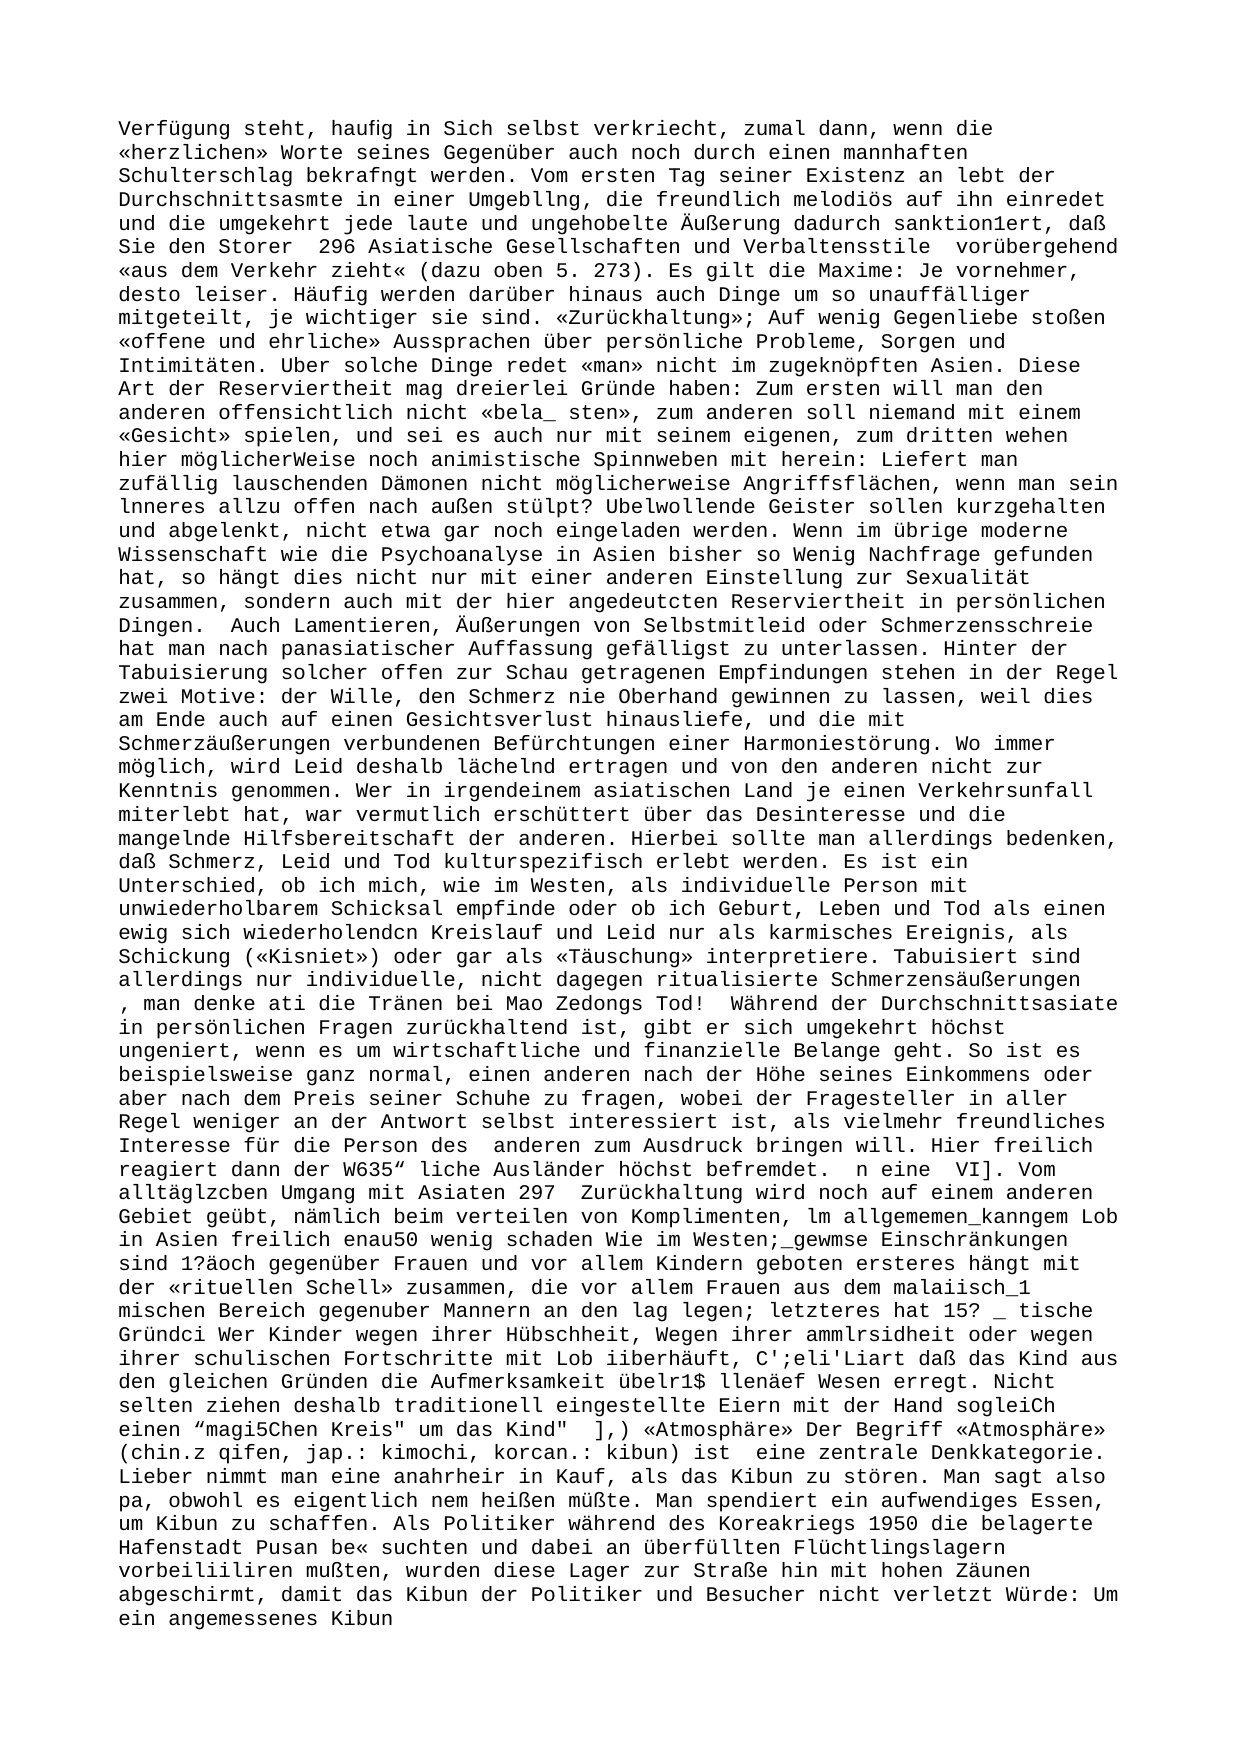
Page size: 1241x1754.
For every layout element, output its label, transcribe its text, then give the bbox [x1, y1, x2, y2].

text Verfügung steht, hauﬁg in Sich selbst verkriecht, zumal dann, wenn die «herzlichen» Worte seines Gegenüber auch noch durch einen mannhaften Schulterschlag bekrafngt werden. Vom ersten Tag seiner Existenz an lebt der Durchschnittsasmte in einer Umgebllng‚ die freundlich melodiös auf ihn einredet und die umgekehrt jede laute und ungehobelte Äußerung dadurch sanktion1ert, daß Sie den Storer 296 Asiatische Gesellschaften und Verbaltensstile vorübergehend «aus dem Verkehr zieht« (dazu oben 5. 273). Es gilt die Maxime: Je vornehmer, desto leiser. Häufig werden darüber hinaus auch Dinge um so unauffälliger mitgeteilt, je wichtiger sie sind. «Zurückhaltung»; Auf wenig Gegenliebe stoßen «offene und ehrliche» Aussprachen über persönliche Probleme, Sorgen und Intimitäten. Uber solche Dinge redet «man» nicht im zugeknöpften Asien. Diese Art der Reserviertheit mag dreierlei Gründe haben: Zum ersten will man den anderen offensichtlich nicht «bela_ sten», zum anderen soll niemand mit einem «Gesicht» spielen, und sei es auch nur mit seinem eigenen, zum dritten wehen hier möglicherWeise noch animistische Spinnweben mit herein: Liefert man zufällig lauschenden Dämonen nicht möglicherweise Angriffsflächen, wenn man sein lnneres allzu offen nach außen stülpt? Ubelwollende Geister sollen kurzgehalten und abgelenkt, nicht etwa gar noch eingeladen werden. Wenn im übrige moderne Wissenschaft wie die Psychoanalyse in Asien bisher so Wenig Nachfrage gefunden hat, so hängt dies nicht nur mit einer anderen Einstellung zur Sexualität zusammen, sondern auch mit der hier angedeutcten Reserviertheit in persönlichen Dingen. Auch Lamentieren, Äußerungen von Selbstmitleid oder Schmerzensschreie hat man nach panasiatischer Auffassung gefälligst zu unterlassen. Hinter der Tabuisierung solcher offen zur Schau getragenen Empfindungen stehen in der Regel zwei Motive: der Wille, den Schmerz nie Oberhand gewinnen zu lassen, weil dies am Ende auch auf einen Gesichtsverlust hinausliefe, und die mit Schmerzäußerungen verbundenen Befürchtungen einer Harmoniestörung. Wo immer möglich, wird Leid deshalb lächelnd ertragen und von den anderen nicht zur Kenntnis genommen. Wer in irgendeinem asiatischen Land je einen Verkehrsunfall miterlebt hat, war vermutlich erschüttert über das Desinteresse und die mangelnde Hilfsbereitschaft der anderen. Hierbei sollte man allerdings bedenken, daß Schmerz, Leid und Tod kulturspezifisch erlebt werden. Es ist ein Unterschied, ob ich mich, wie im Westen, als individuelle Person mit unwiederholbarem Schicksal empfinde oder ob ich Geburt, Leben und Tod als einen ewig sich wiederholendcn Kreislauf und Leid nur als karmisches Ereignis, als Schickung («Kisniet») oder gar als «Täuschung» interpretiere. Tabuisiert sind allerdings nur individuelle, nicht dagegen ritualisierte Schmerzensäußerungen ‚ man denke ati die Tränen bei Mao Zedongs Tod! Während der Durchschnittsasiate in persönlichen Fragen zurückhaltend ist, gibt er sich umgekehrt höchst ungeniert, wenn es um wirtschaftliche und finanzielle Belange geht. So ist es beispielsweise ganz normal, einen anderen nach der Höhe seines Einkommens oder aber nach dem Preis seiner Schuhe zu fragen, wobei der Fragesteller in aller Regel weniger an der Antwort selbst interessiert ist, als vielmehr freundliches Interesse für die Person des anderen zum Ausdruck bringen will. Hier freilich reagiert dann der W635“ liche Ausländer höchst befremdet. n eine VI]. Vom alltäglzcben Umgang mit Asiaten 297 Zurückhaltung wird noch auf einem anderen Gebiet geübt, nämlich beim verteilen von Komplimenten, lm allgememen_kanngem Lob in Asien freilich enau50 wenig schaden Wie im Westen;_gewmse Einschränkungen sind 1?äoch gegenüber Frauen und vor allem Kindern geboten ersteres hängt mit der «rituellen Schell» zusammen, die vor allem Frauen aus dem malaiisch_1 mischen Bereich gegenuber Mannern an den lag legen; letzteres hat 15? _ tische Gründci Wer Kinder wegen ihrer Hübschheit, Wegen ihrer ammlrsidheit oder wegen ihrer schulischen Fortschritte mit Lob iiberhäuft, C';eli'Liart daß das Kind aus den gleichen Gründen die Aufmerksamkeit übelr1$ llenäef Wesen erregt. Nicht selten ziehen deshalb traditionell eingestellte Eiern mit der Hand sogleiCh einen “magi5Chen Kreis" um das Kind" ],) «Atmosphäre» Der Begriff «Atmosphäre» (chin.z qifen, jap.: kimochi, korcan.: kibun) ist eine zentrale Denkkategorie. Lieber nimmt man eine anahrheir in Kauf, als das Kibun zu stören. Man sagt also pa, obwohl es eigentlich nem heißen müßte. Man spendiert ein aufwendiges Essen, um Kibun zu schaffen. Als Politiker während des Koreakriegs 1950 die belagerte Hafenstadt Pusan be« suchten und dabei an überfüllten Flüchtlingslagern vorbeiliiliren mußten, wurden diese Lager zur Straße hin mit hohen Zäunen abgeschirmt, damit das Kibun der Politiker und Besucher nicht verletzt Würde: Um ein angemessenes Kibun [118, 118, 1122, 1631]
